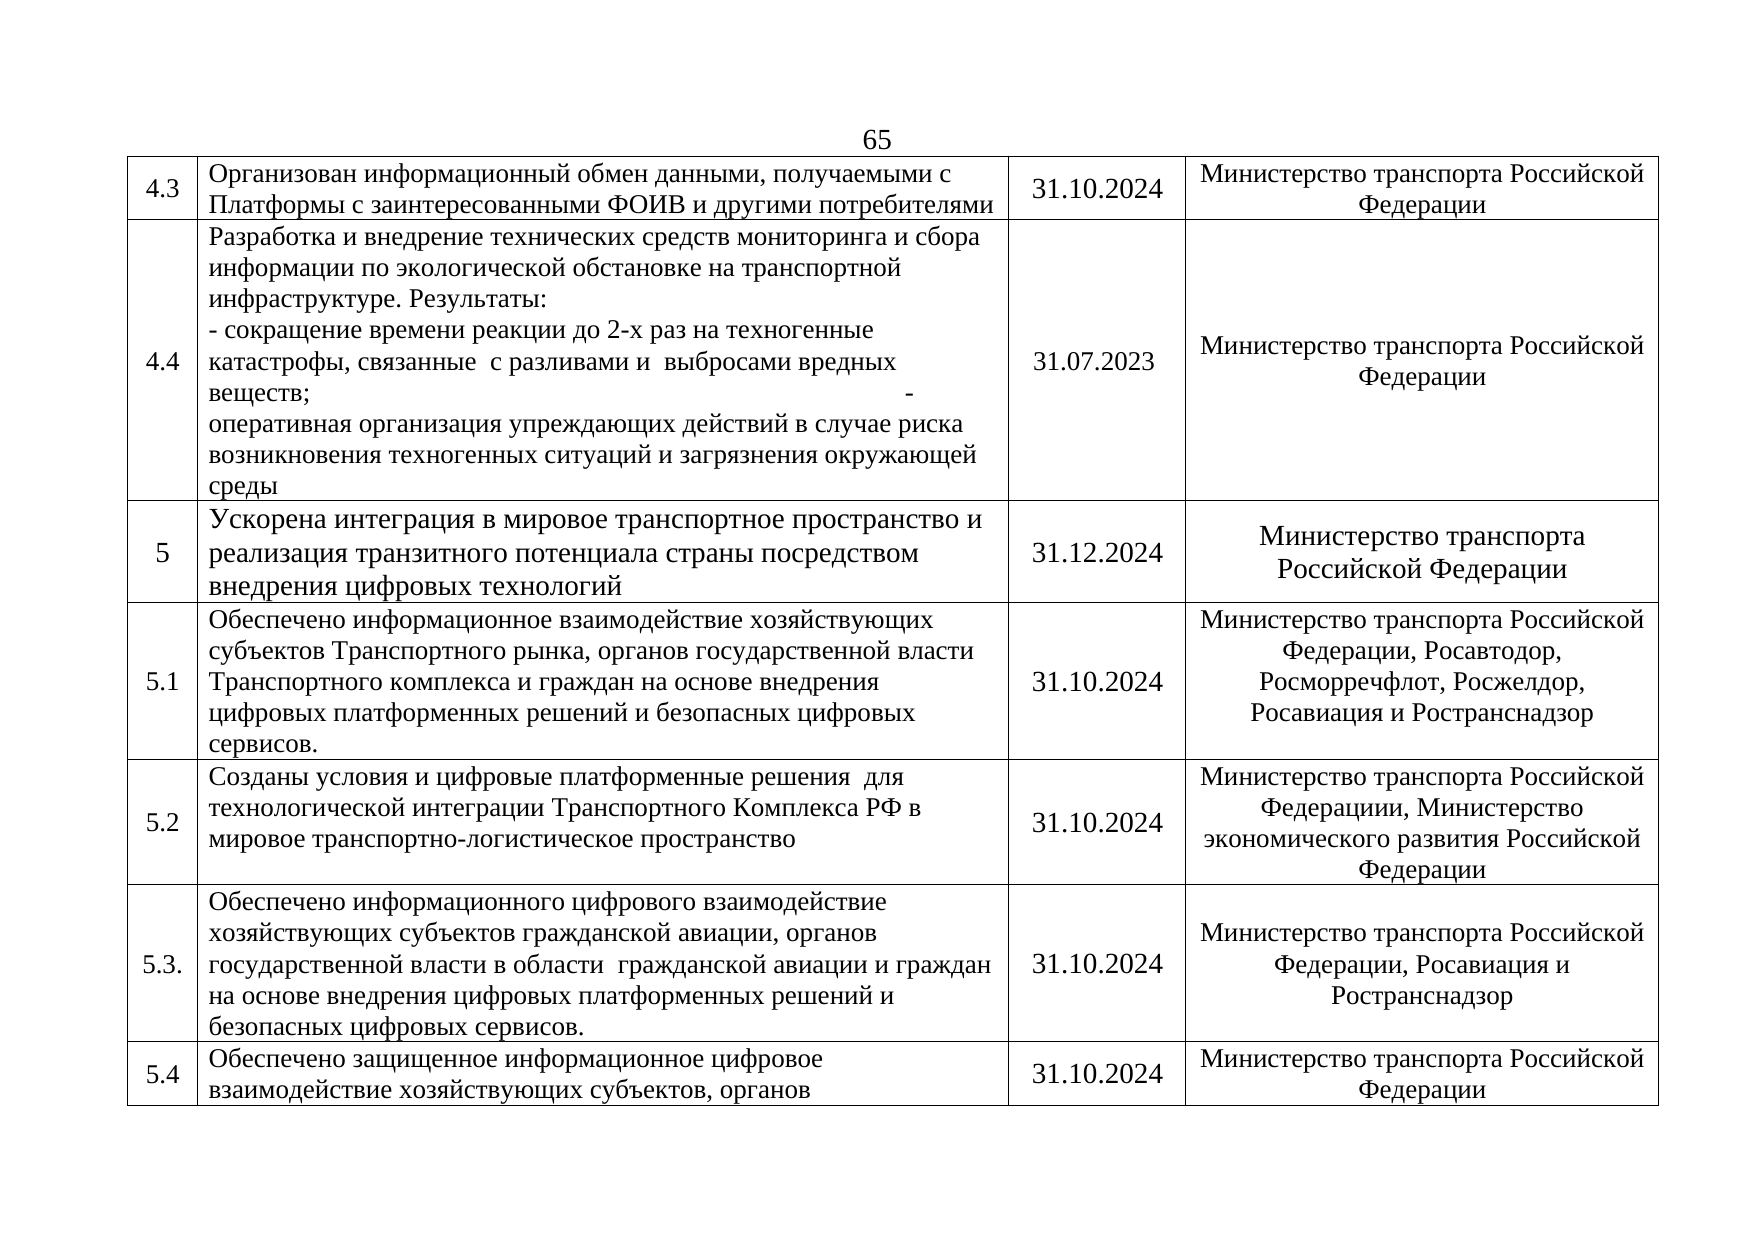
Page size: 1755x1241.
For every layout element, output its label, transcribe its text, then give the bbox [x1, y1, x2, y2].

table_cell 31.10.2024 [1009, 603, 1185, 759]
table_cell 5.2 [128, 760, 197, 884]
table_cell Министерство транспорта Российской Федерации [1186, 501, 1658, 602]
table_cell 5.3. [128, 885, 197, 1041]
table_cell Министерство транспорта Российской Федерации [1186, 157, 1658, 219]
table_cell Министерство транспорта Российской Федерациии, Министерство экономического развития Российской Федерации [1186, 760, 1658, 884]
table_cell Обеспечено информационного цифрового взаимодействие хозяйствующих субъектов гражданской авиации, органов государственной власти в области гражданской авиации и граждан на основе внедрения цифровых платформенных решений и безопасных цифровых сервисов. [198, 885, 1008, 1041]
table_cell Ускорена интеграция в мировое транспортное пространство и реализация транзитного потенциала страны посредством внедрения цифровых технологий [198, 501, 1008, 602]
table_cell Министерство транспорта Российской Федерации [1186, 1042, 1658, 1104]
table_cell Организован информационный обмен данными, получаемыми с Платформы с заинтересованными ФОИВ и другими потребителями [198, 157, 1008, 219]
table_cell 31.07.2023 [1009, 220, 1185, 500]
table_cell 31.10.2024 [1009, 157, 1185, 219]
table_cell 5.1 [128, 603, 197, 759]
table_cell Разработка и внедрение технических средств мониторинга и сбора информации по экологической обстановке на транспортной инфраструктуре. Результаты: - сокращение времени реакции до 2-х раз на техногенные катастрофы, связанные с разливами и выбросами вредных веществ; - оперативная организация упреждающих действий в случае риска возникновения техногенных ситуаций и загрязнения окружающей среды [198, 220, 1008, 500]
table_cell Созданы условия и цифровые платформенные решения для технологической интеграции Транспортного Комплекса РФ в мировое транспортно-логистическое пространство [198, 760, 1008, 884]
table_cell Министерство транспорта Российской Федерации, Росавиация и Ространснадзор [1186, 885, 1658, 1041]
table_cell 4.3 [128, 157, 197, 219]
table_cell Министерство транспорта Российской Федерации, Росавтодор, Росморречфлот, Росжелдор, Росавиация и Ространснадзор [1186, 603, 1658, 759]
table_cell 31.12.2024 [1009, 501, 1185, 602]
table_cell Обеспечено информационное взаимодействие хозяйствующих субъектов Транспортного рынка, органов государственной власти Транспортного комплекса и граждан на основе внедрения цифровых платформенных решений и безопасных цифровых сервисов. [198, 603, 1008, 759]
table_cell 5.4 [128, 1042, 197, 1104]
table_cell Министерство транспорта Российской Федерации [1186, 220, 1658, 500]
table_cell 5 [128, 501, 197, 602]
table_cell 4.4 [128, 220, 197, 500]
table_cell 31.10.2024 [1009, 1042, 1185, 1104]
table_cell 31.10.2024 [1009, 760, 1185, 884]
table_cell 31.10.2024 [1009, 885, 1185, 1041]
table_cell Обеспечено защищенное информационное цифровое взаимодействие хозяйствующих субъектов, органов [198, 1042, 1008, 1104]
